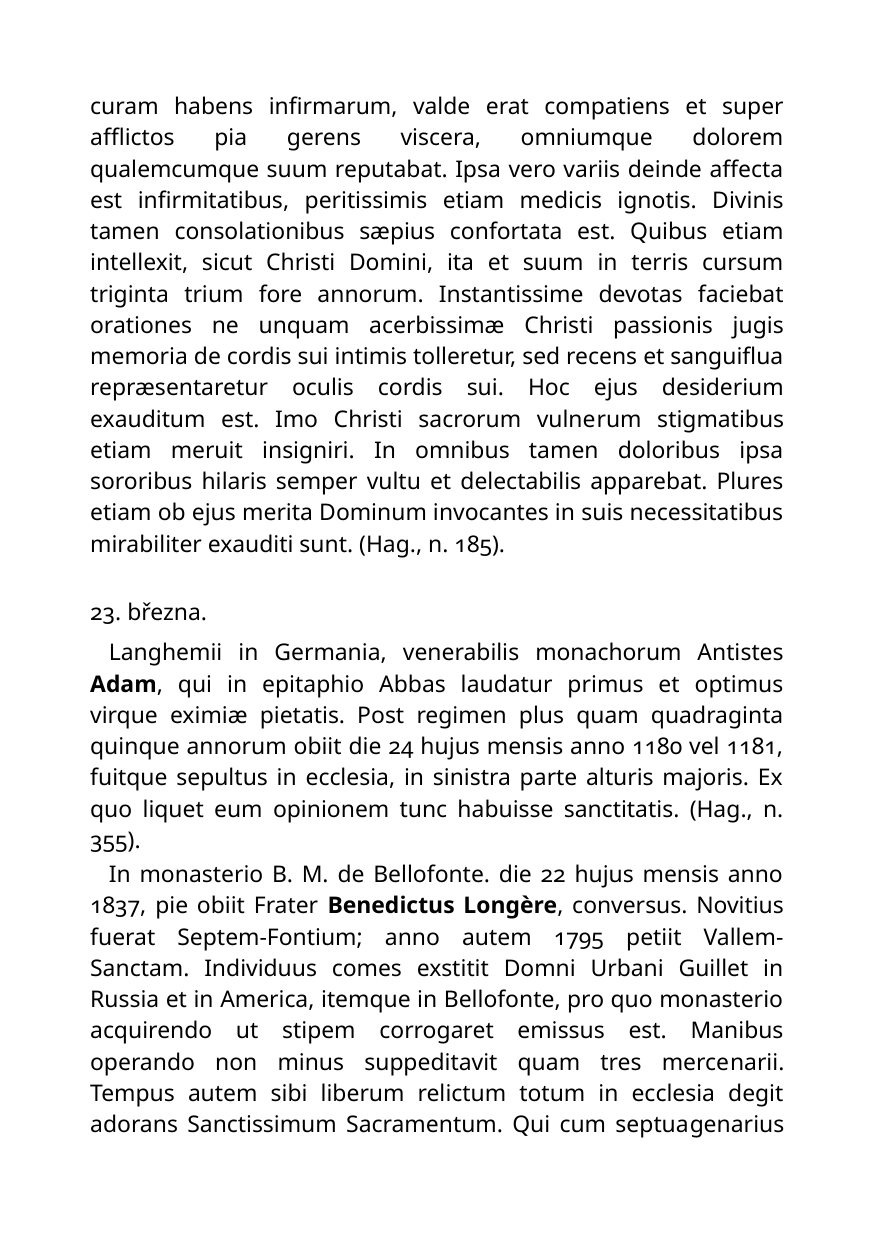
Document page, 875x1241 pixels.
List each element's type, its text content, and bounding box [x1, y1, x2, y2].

text curam habens infirmarum, valde erat compatiens et super afflictos pia gerens viscera, omniumque dolorem qualemcumque suum reputabat. Ipsa vero variis deinde affecta est infirmitatibus, peritissimis etiam medicis ignotis. Divinis tamen consolationibus sæpius confortata est. Quibus etiam intellexit, sicut Christi Domini, ita et suum in terris cursum triginta trium fore annorum. Instantissime devotas faciebat orationes ne unquam acerbissimæ Christi passionis jugis memoria de cordis sui intimis tolleretur, sed recens et sanguiflua repræsentaretur oculis cordis sui. Hoc ejus desiderium exauditum est. Imo Christi sacrorum vulne­rum stigmatibus etiam meruit insigniri. In omnibus tamen doloribus ipsa sororibus hilaris semper vultu et delectabilis apparebat. Plures etiam ob ejus merita Dominum invocantes in suis necessitatibus mirabiliter exauditi sunt. (Hag., n. 185). [90, 90, 784, 559]
text Langhemii in Germania, venerabilis monachorum Antistes Adam, qui in epitaphio Abbas laudatur primus et optimus virque eximiæ pietatis. Post regimen plus quam quadraginta quinque annorum obiit die 24 hujus mensis anno 1180 vel 1181, fuitque sepultus in ecclesia, in sinistra parte alturis majoris. Ex quo liquet eum opinionem tunc habuisse sanctitatis. (Hag., n. 355). [90, 636, 784, 855]
text 23. března. [90, 596, 784, 627]
text In monasterio B. M. de Bellofonte. die 22 hujus mensis anno 1837, pie obiit Frater Benedictus Longère, conversus. Novitius fuerat Septem-Fontium; anno autem 1795 petiit Vallem-Sanctam. Individuus comes exstitit Domni Urbani Guillet in Russia et in America, itemque in Bellofonte, pro quo monasterio acquirendo ut stipem corrogaret emissus est. Manibus operando non minus suppeditavit quam tres merce­narii. Tempus autem sibi liberum relictum totum in ecclesia degit adorans Sanctissimum Sacramentum. Qui cum septua­genarius [90, 858, 784, 1139]
